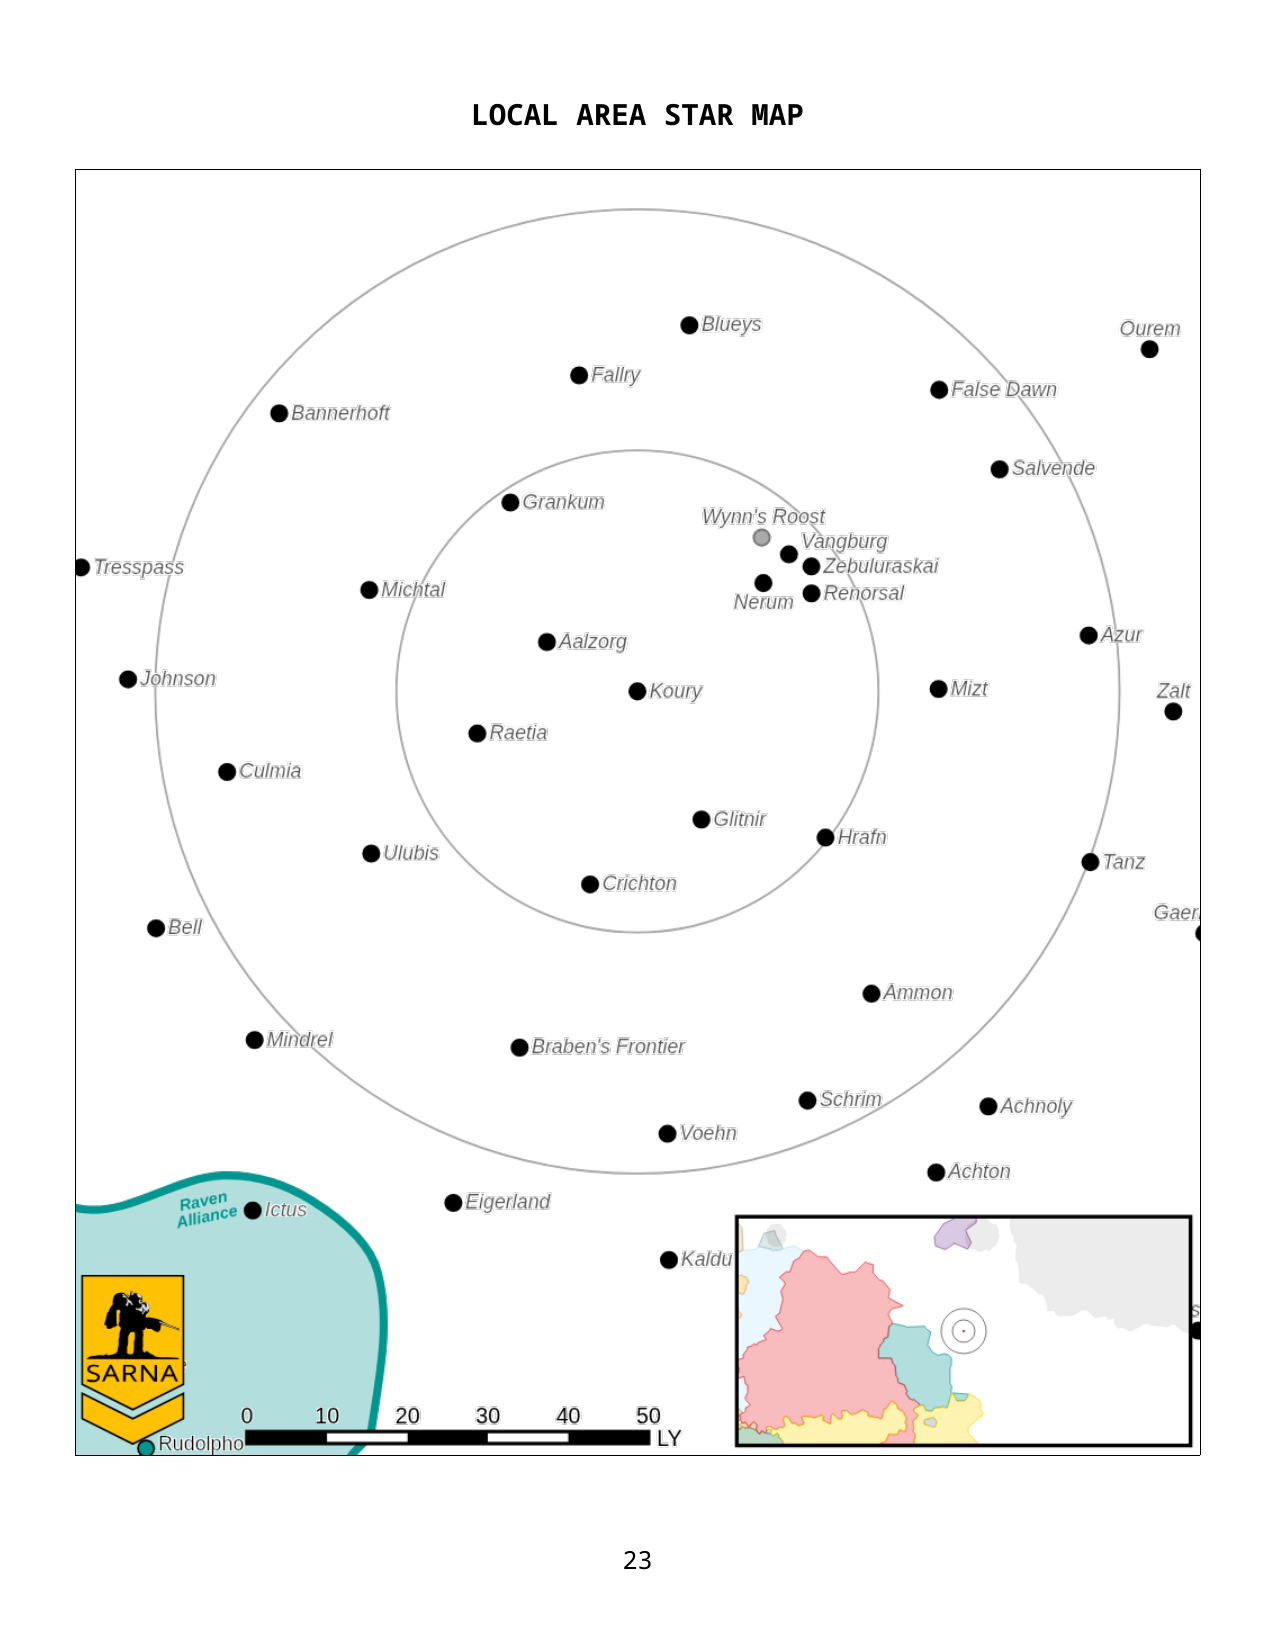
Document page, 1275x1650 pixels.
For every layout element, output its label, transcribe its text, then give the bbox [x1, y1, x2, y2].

subtitle LOCAL AREA STAR MAP [73, 94, 1201, 134]
picture [76, 170, 1200, 1455]
